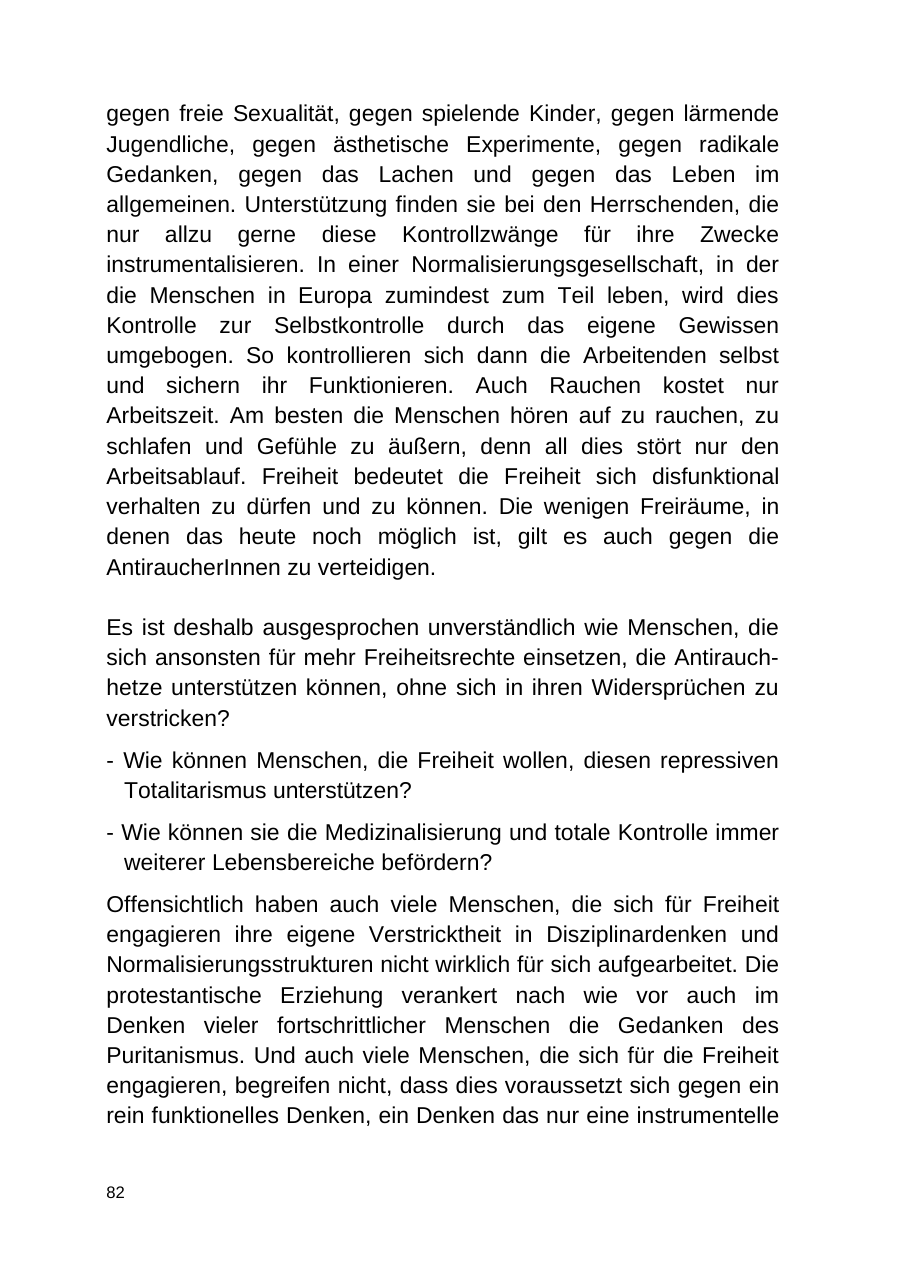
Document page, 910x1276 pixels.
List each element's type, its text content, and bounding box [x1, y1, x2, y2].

text Es ist deshalb ausgesprochen unverständlich wie Menschen, die sich ansonsten für mehr Freiheitsrechte einsetzen, die Antirauch-hetze unterstützen können, ohne sich in ihren Widersprüchen zu verstricken? [106, 614, 779, 731]
text Offensichtlich haben auch viele Menschen, die sich für Freiheit engagieren ihre eigene Verstricktheit in Disziplinardenken und Normalisierungsstrukturen nicht wirklich für sich aufgearbeitet. Die protestantische Erziehung verankert nach wie vor auch im Denken vieler fortschrittlicher Menschen die Gedanken des Puritanismus. Und auch viele Menschen, die sich für die Freiheit engagieren, begreifen nicht, dass dies voraussetzt sich gegen ein rein funktionelles Denken, ein Denken das nur eine instrumentelle [106, 891, 779, 1129]
text - Wie können sie die Medizinalisierung und totale Kontrolle immer weiterer Lebensbereiche befördern? [106, 819, 779, 875]
text - Wie können Menschen, die Freiheit wollen, diesen repressiven Totalitarismus unterstützen? [106, 747, 779, 803]
text gegen freie Sexualität, gegen spielende Kinder, gegen lärmende Jugendliche, gegen ästhetische Experimente, gegen radikale Gedanken, gegen das Lachen und gegen das Leben im allgemeinen. Unterstützung finden sie bei den Herrschenden, die nur allzu gerne diese Kontrollzwänge für ihre Zwecke instrumentalisieren. In einer Normalisierungsgesellschaft, in der die Menschen in Europa zumindest zum Teil leben, wird dies Kontrolle zur Selbstkontrolle durch das eigene Gewissen umgebogen. So kontrollieren sich dann die Arbeitenden selbst und sichern ihr Funktionieren. Auch Rauchen kostet nur Arbeitszeit. Am besten die Menschen hören auf zu rauchen, zu schlafen und Gefühle zu äußern, denn all dies stört nur den Arbeitsablauf. Freiheit bedeutet die Freiheit sich disfunktional verhalten zu dürfen und zu können. Die wenigen Freiräume, in denen das heute noch möglich ist, gilt es auch gegen die AntiraucherInnen zu verteidigen. [106, 100, 779, 580]
